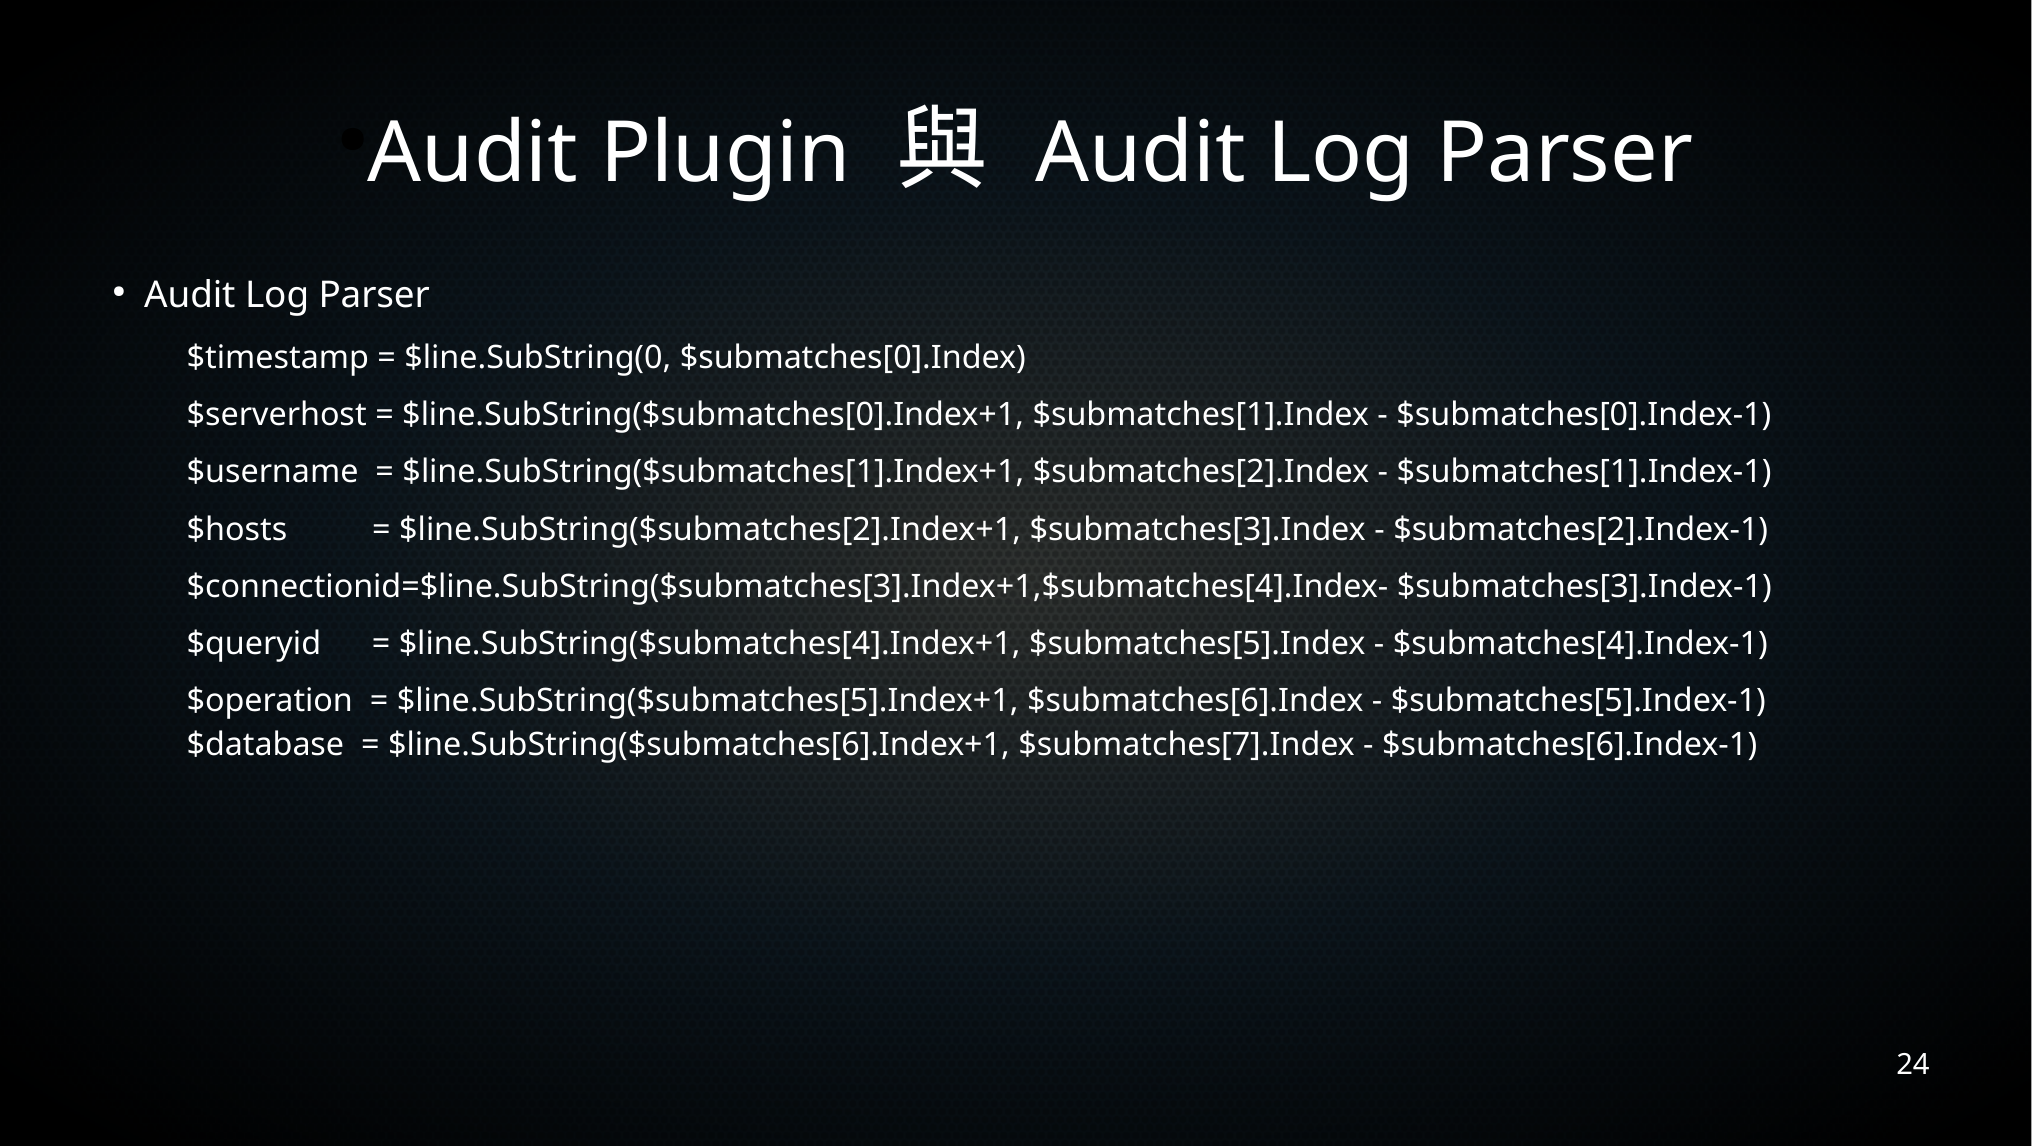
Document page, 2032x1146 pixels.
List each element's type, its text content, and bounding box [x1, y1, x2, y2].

picture [0, 0, 2032, 1146]
list Audit Log Parser $timestamp = $line.SubString(0, $submatches[0].Index) $serverhost = $line.SubString($submatches[0].Index+1, $submatches[1].Index - $submatches[0].Index-1) $username = $line.SubString($submatches[1].Index+1, $submatches[2].Index - $submatches[1].Index-1) $hosts = $line.SubString($submatches[2].Index+1, $submatches[3].Index - $submatches[2].Index-1) $connectionid=$line.SubString($submatches[3].Index+1,$submatches[4].Index- $submatches[3].Index-1) $queryid = $line.SubString($submatches[4].Index+1, $submatches[5].Index - $submatches[4].Index-1) $operation = $line.SubString($submatches[5].Index+1, $submatches[6].Index - $submatches[5].Index-1) $database = $line.SubString($submatches[6].Index+1, $submatches[7].Index - $submatches[6].Index-1) [101, 268, 1890, 933]
title Audit Plugin 與 Audit Log Parser [101, 45, 1930, 237]
